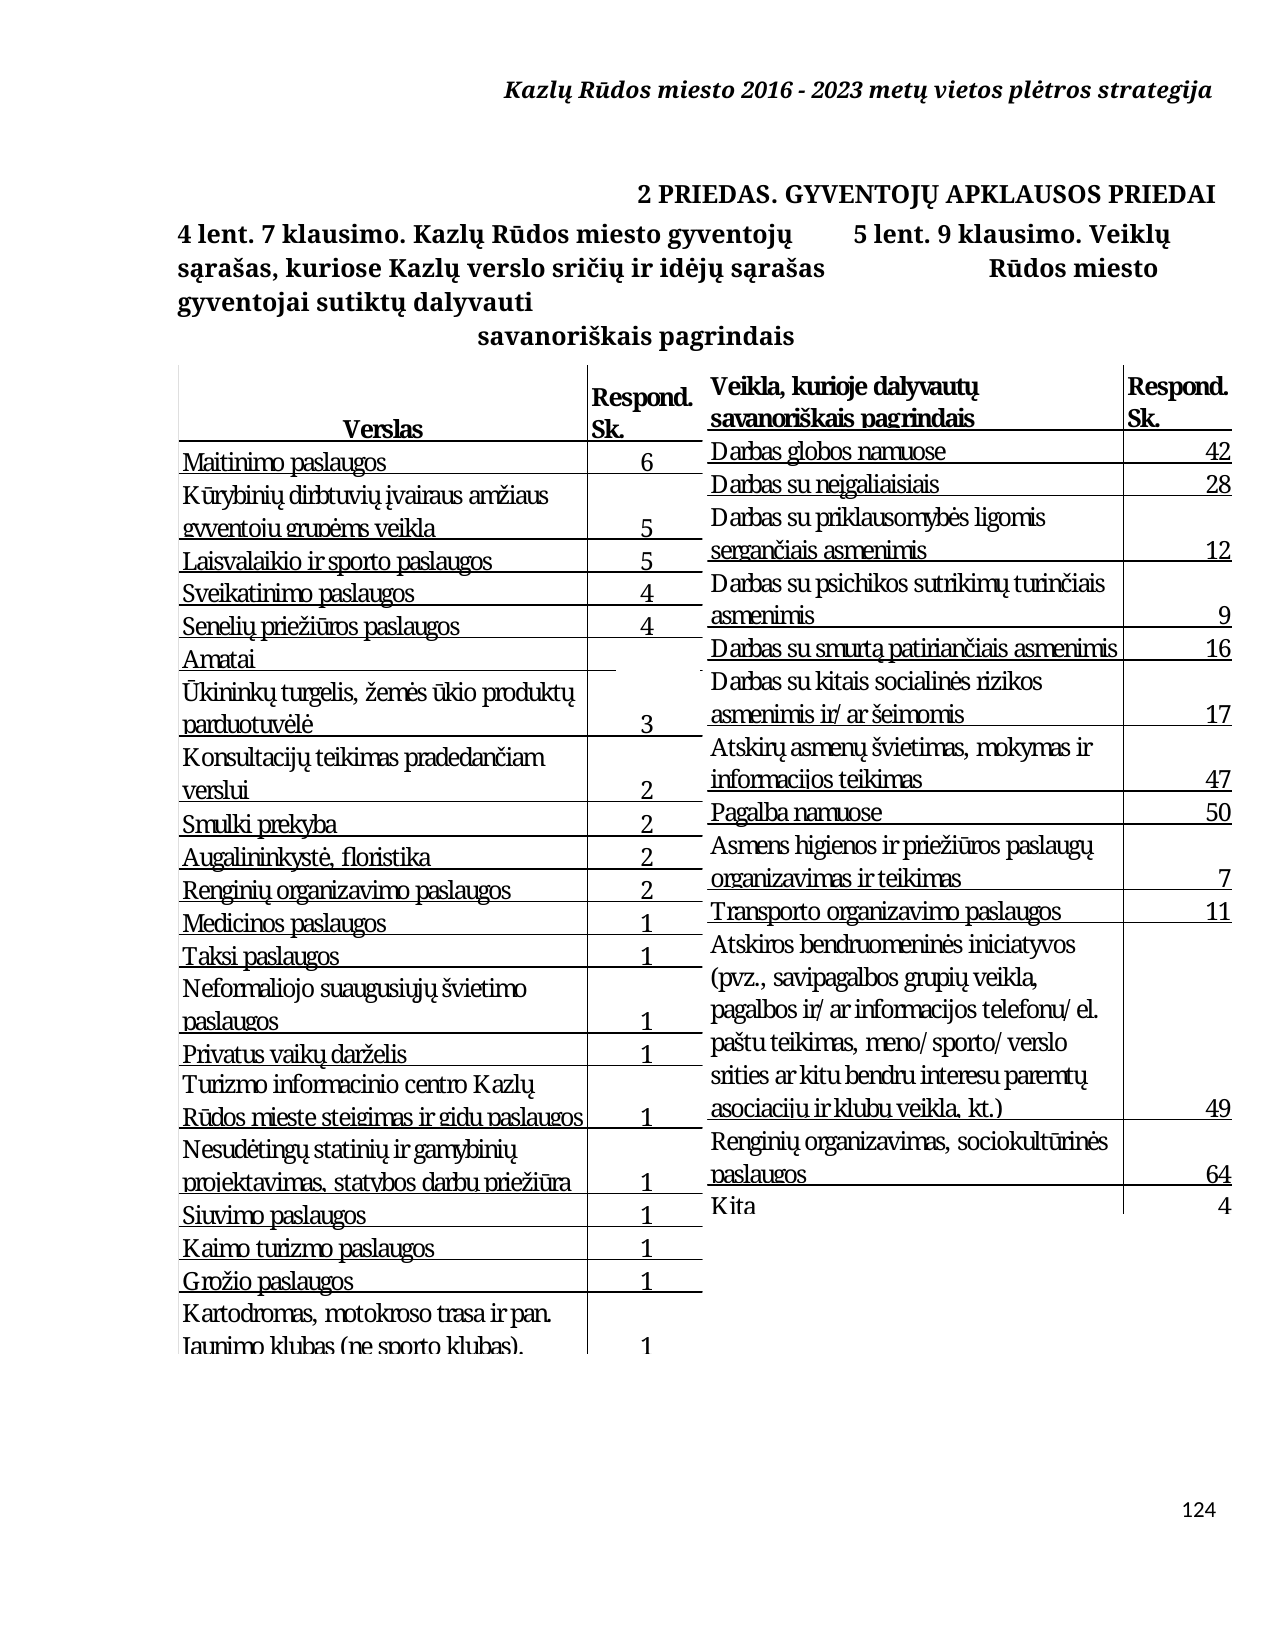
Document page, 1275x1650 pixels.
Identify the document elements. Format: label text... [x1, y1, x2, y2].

text savanoriškais pagrindais [177, 318, 1216, 353]
text 4 lent. 7 klausimo. Kazlų Rūdos miesto gyventojų 5 lent. 9 klausimo. Veiklų sąrašas, kuriose Kazlų verslo sričių ir idėjų sąrašas Rūdos miesto gyventojai sutiktų dalyvauti [177, 216, 1216, 318]
text 2 PRIEDAS. GYVENTOJŲ APKLAUSOS PRIEDAI [177, 177, 1216, 211]
